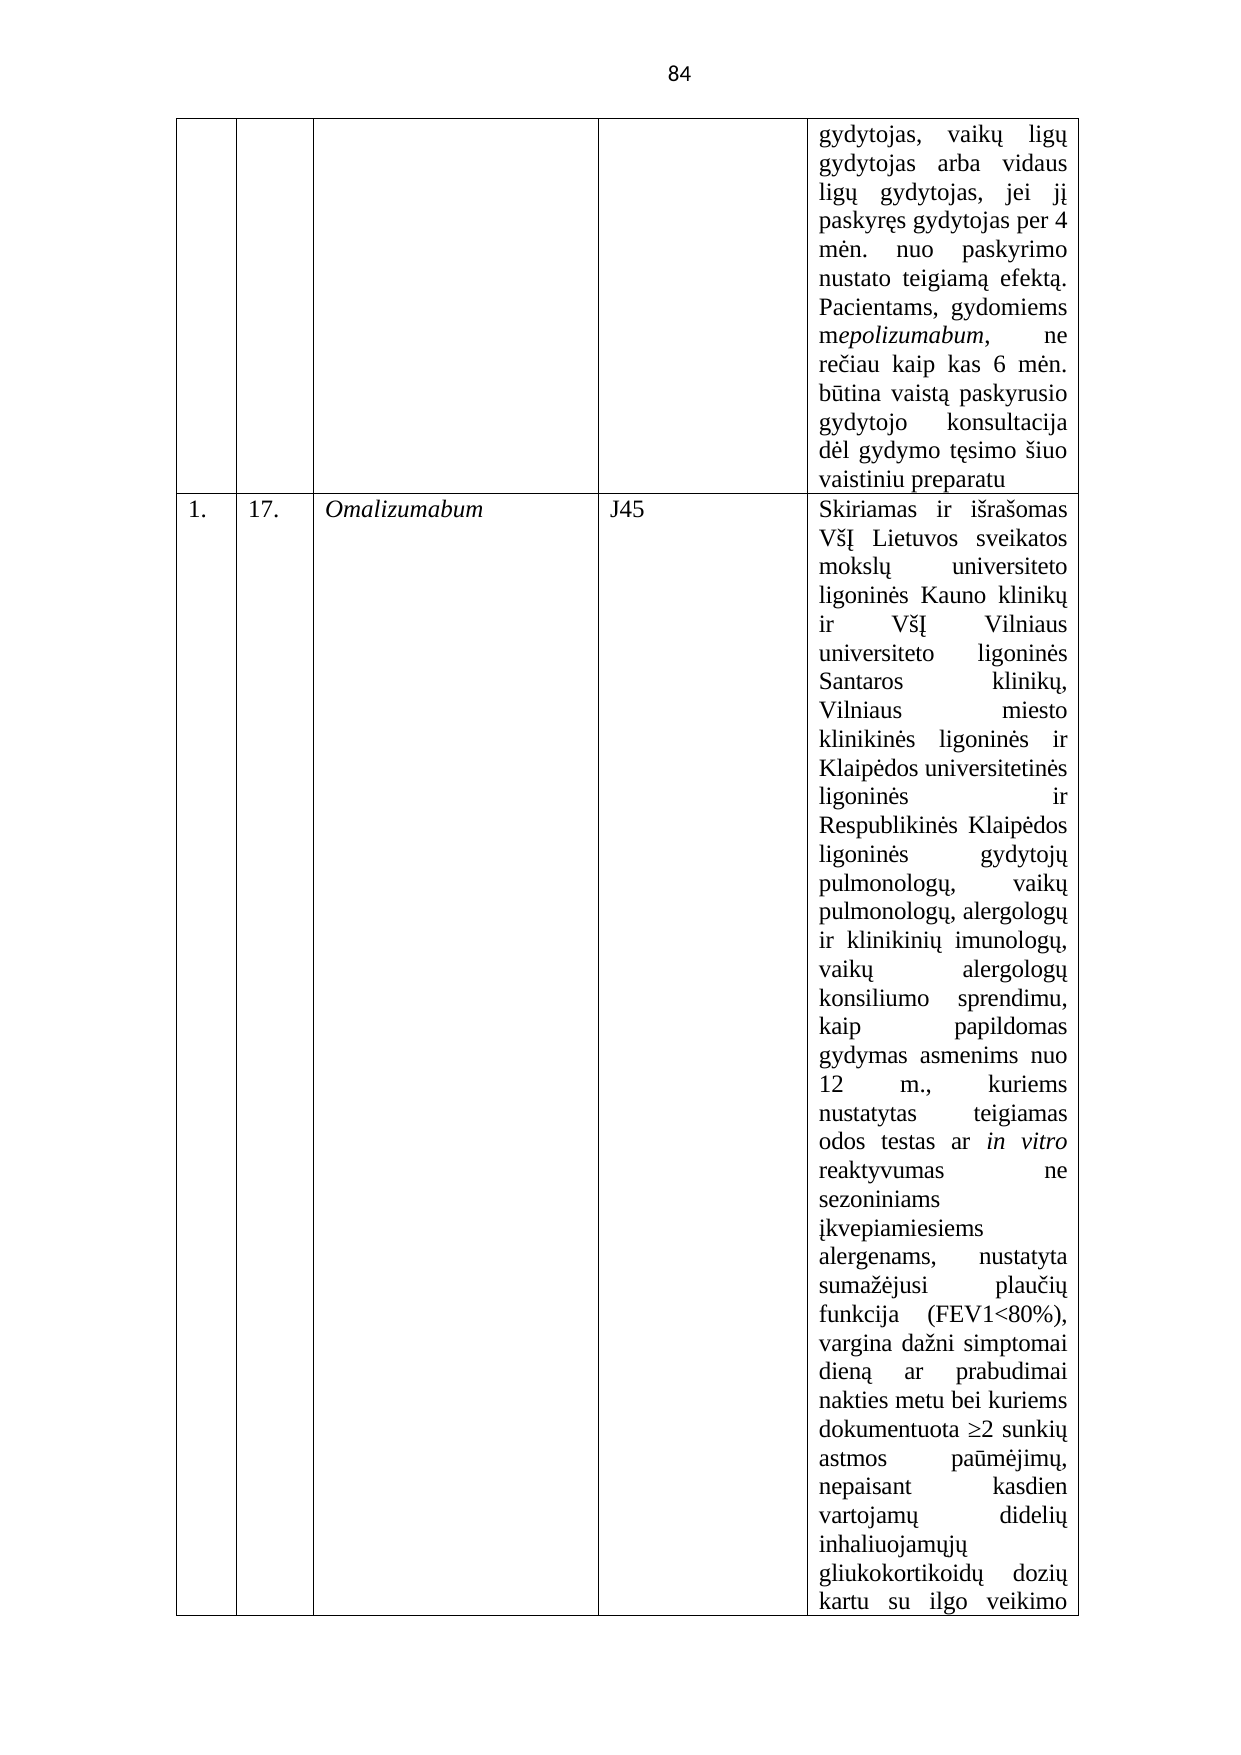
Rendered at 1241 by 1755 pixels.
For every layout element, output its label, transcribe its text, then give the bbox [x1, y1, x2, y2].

table_cell [1088, 118, 1093, 493]
table_cell [1079, 118, 1083, 493]
table_cell [1103, 493, 1109, 1615]
table_cell [177, 119, 236, 493]
table_cell [1109, 118, 1123, 493]
table_cell [1093, 118, 1099, 493]
table_cell [1088, 493, 1093, 1615]
table_cell [1084, 118, 1088, 493]
table_cell J45 [599, 494, 807, 1615]
table_cell [237, 119, 313, 493]
table_cell 17. [237, 494, 313, 1615]
table_cell 1. [177, 494, 236, 1615]
table_cell [1099, 493, 1103, 1615]
table_cell Skiriamas ir išrašomas VšĮ Lietuvos sveikatos mokslų universiteto ligoninės Kauno klinikų ir VšĮ Vilniaus universiteto ligoninės Santaros klinikų, Vilniaus miesto klinikinės ligoninės ir Klaipėdos universitetinės ligoninės ir Respublikinės Klaipėdos ligoninės gydytojų pulmonologų, vaikų pulmonologų, alergologų ir klinikinių imunologų, vaikų alergologų konsiliumo sprendimu, kaip papildomas gydymas asmenims nuo 12 m., kuriems nustatytas teigiamas odos testas ar in vitro reaktyvumas ne sezoniniams įkvepiamiesiems alergenams, nustatyta sumažėjusi plaučių funkcija (FEV1<80%), vargina dažni simptomai dieną ar prabudimai nakties metu bei kuriems dokumentuota ≥2 sunkių astmos paūmėjimų, nepaisant kasdien vartojamų didelių inhaliuojamųjų gliukokortikoidų dozių kartu su ilgo veikimo [808, 494, 1078, 1615]
table_cell Omalizumabum [314, 494, 598, 1615]
table_cell [1079, 493, 1083, 1615]
table_cell gydytojas, vaikų ligų gydytojas arba vidaus ligų gydytojas, jei jį paskyręs gydytojas per 4 mėn. nuo paskyrimo nustato teigiamą efektą. Pacientams, gydomiems mepolizumabum, ne rečiau kaip kas 6 mėn. būtina vaistą paskyrusio gydytojo konsultacija dėl gydymo tęsimo šiuo vaistiniu preparatu [808, 119, 1078, 493]
table_cell [1109, 493, 1123, 1615]
table_cell [1084, 493, 1088, 1615]
table_cell [314, 119, 598, 493]
table_cell [1103, 118, 1109, 493]
table_cell [1099, 118, 1103, 493]
table_cell [599, 119, 807, 493]
table_cell [1093, 493, 1099, 1615]
